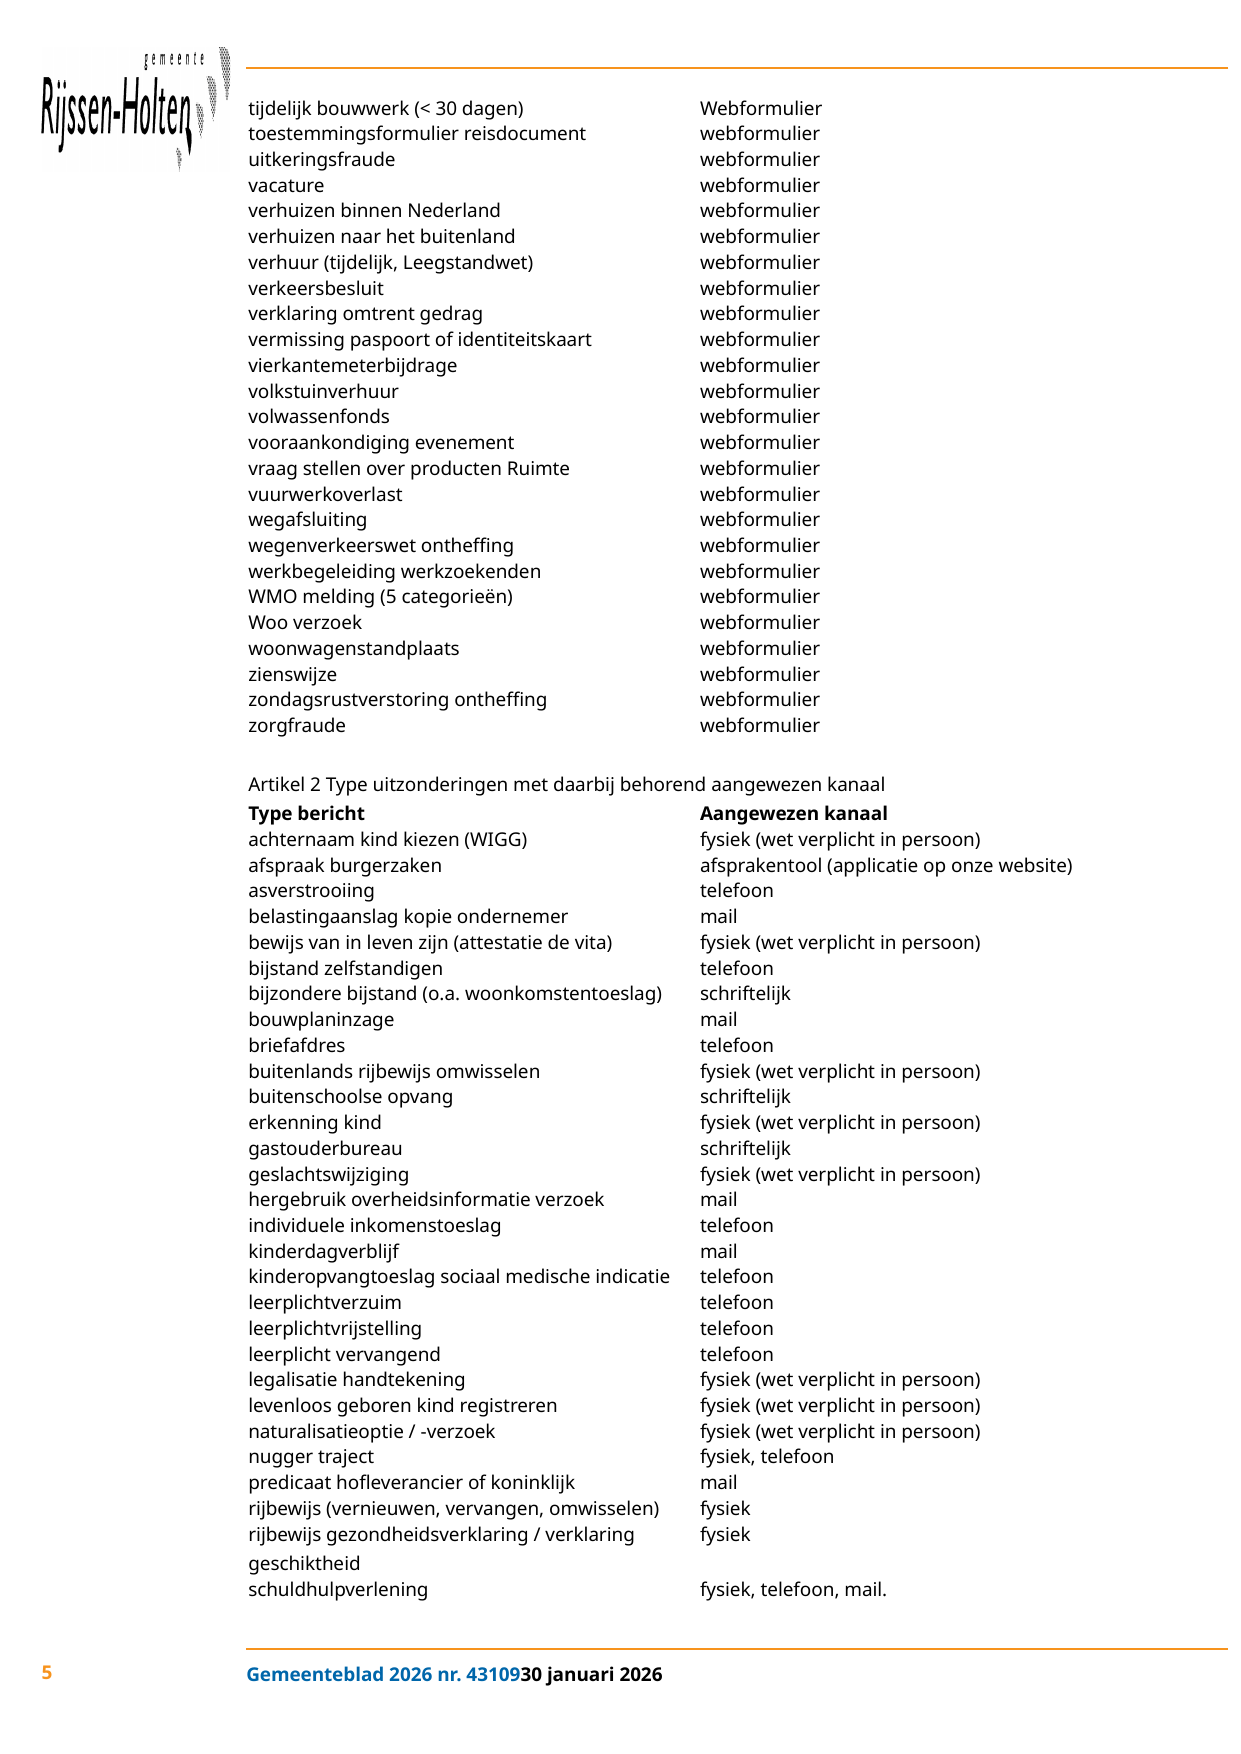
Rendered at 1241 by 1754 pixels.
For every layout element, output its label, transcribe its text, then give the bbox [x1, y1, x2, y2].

table_header Aangewezen kanaal [700, 801, 1152, 826]
table_cell fysiek (wet verplicht in persoon) [700, 929, 1152, 955]
table_cell afsprakentool (applicatie op onze website) [700, 852, 1152, 878]
table_cell schriftelijk [700, 1135, 1152, 1161]
table_cell bijzondere bijstand (o.a. woonkomstentoeslag) [248, 981, 700, 1006]
table_cell werkbegeleiding werkzoekenden [248, 558, 700, 584]
table_cell webformulier [700, 661, 1152, 687]
table_cell webformulier [700, 532, 1152, 558]
table_cell webformulier [700, 121, 1152, 146]
table_cell fysiek (wet verplicht in persoon) [700, 1109, 1152, 1135]
table_cell woonwagenstandplaats [248, 635, 700, 661]
table_cell webformulier [700, 609, 1152, 635]
table_cell buitenschoolse opvang [248, 1084, 700, 1109]
table_cell Webformulier [700, 95, 1152, 121]
table_cell mail [700, 904, 1152, 929]
table_cell telefoon [700, 878, 1152, 903]
table_cell fysiek (wet verplicht in persoon) [700, 1392, 1152, 1418]
picture [41, 47, 231, 172]
table_cell vierkantemeterbijdrage [248, 352, 700, 378]
table_cell nugger traject [248, 1444, 700, 1469]
table_cell Woo verzoek [248, 609, 700, 635]
table_cell webformulier [700, 378, 1152, 403]
text Artikel 2 Type uitzonderingen met daarbij behorend aangewezen kanaal [248, 771, 1152, 797]
table_cell telefoon [700, 955, 1152, 981]
table_cell tijdelijk bouwwerk (< 30 dagen) [248, 95, 700, 121]
table_cell zienswijze [248, 661, 700, 687]
table_cell vermissing paspoort of identiteitskaart [248, 326, 700, 352]
table_cell WMO melding (5 categorieën) [248, 584, 700, 609]
table_cell webformulier [700, 224, 1152, 249]
table_cell rijbewijs gezondheidsverklaring / verklaring geschiktheid [248, 1521, 700, 1576]
table_cell verkeersbesluit [248, 275, 700, 301]
table_cell webformulier [700, 712, 1152, 738]
table_cell fysiek (wet verplicht in persoon) [700, 826, 1152, 852]
table_cell fysiek, telefoon, mail. [700, 1576, 1152, 1602]
table_cell webformulier [700, 352, 1152, 378]
table_cell predicaat hofleverancier of koninklijk [248, 1470, 700, 1495]
table_cell fysiek, telefoon [700, 1444, 1152, 1469]
table_cell naturalisatieoptie / -verzoek [248, 1418, 700, 1444]
table_cell toestemmingsformulier reisdocument [248, 121, 700, 146]
table_cell wegafsluiting [248, 506, 700, 532]
table_cell webformulier [700, 455, 1152, 481]
table_cell belastingaanslag kopie ondernemer [248, 904, 700, 929]
table_cell webformulier [700, 506, 1152, 532]
table_cell schuldhulpverlening [248, 1576, 700, 1602]
table_cell fysiek [700, 1521, 1152, 1576]
table_cell fysiek (wet verplicht in persoon) [700, 1058, 1152, 1083]
table_cell fysiek (wet verplicht in persoon) [700, 1367, 1152, 1392]
table_cell leerplichtverzuim [248, 1289, 700, 1315]
table_cell fysiek [700, 1495, 1152, 1521]
table_cell webformulier [700, 249, 1152, 275]
table_cell webformulier [700, 146, 1152, 172]
table_cell telefoon [700, 1289, 1152, 1315]
table_cell webformulier [700, 275, 1152, 301]
table_cell volkstuinverhuur [248, 378, 700, 403]
table_cell webformulier [700, 558, 1152, 584]
table_cell webformulier [700, 481, 1152, 506]
table_cell mail [700, 1186, 1152, 1212]
table_cell webformulier [700, 635, 1152, 661]
table_cell webformulier [700, 687, 1152, 712]
table_cell webformulier [700, 404, 1152, 429]
table_cell verklaring omtrent gedrag [248, 301, 700, 326]
table_cell telefoon [700, 1032, 1152, 1058]
table_cell verhuur (tijdelijk, Leegstandwet) [248, 249, 700, 275]
table_header Type bericht [248, 801, 700, 826]
table_cell individuele inkomenstoeslag [248, 1212, 700, 1238]
table_cell bijstand zelfstandigen [248, 955, 700, 981]
table_cell volwassenfonds [248, 404, 700, 429]
table_cell wegenverkeerswet ontheffing [248, 532, 700, 558]
table_cell legalisatie handtekening [248, 1367, 700, 1392]
table_cell asverstrooiing [248, 878, 700, 903]
table_cell erkenning kind [248, 1109, 700, 1135]
table_cell hergebruik overheidsinformatie verzoek [248, 1186, 700, 1212]
table_cell mail [700, 1006, 1152, 1032]
table_cell webformulier [700, 172, 1152, 198]
table_cell telefoon [700, 1212, 1152, 1238]
table_cell bewijs van in leven zijn (attestatie de vita) [248, 929, 700, 955]
table_cell telefoon [700, 1264, 1152, 1289]
table_cell kinderopvangtoeslag sociaal medische indicatie [248, 1264, 700, 1289]
table_cell verhuizen naar het buitenland [248, 224, 700, 249]
table_cell fysiek (wet verplicht in persoon) [700, 1418, 1152, 1444]
table_cell bouwplaninzage [248, 1006, 700, 1032]
table_cell zorgfraude [248, 712, 700, 738]
table_cell telefoon [700, 1315, 1152, 1341]
table_cell uitkeringsfraude [248, 146, 700, 172]
table_cell afspraak burgerzaken [248, 852, 700, 878]
table_cell geslachtswijziging [248, 1161, 700, 1186]
table_cell vraag stellen over producten Ruimte [248, 455, 700, 481]
table_cell webformulier [700, 198, 1152, 223]
table_cell leerplicht vervangend [248, 1341, 700, 1367]
table_cell mail [700, 1238, 1152, 1264]
table_cell buitenlands rijbewijs omwisselen [248, 1058, 700, 1083]
table_cell webformulier [700, 326, 1152, 352]
table_cell verhuizen binnen Nederland [248, 198, 700, 223]
table_cell webformulier [700, 301, 1152, 326]
table_cell telefoon [700, 1341, 1152, 1367]
table_cell rijbewijs (vernieuwen, vervangen, omwisselen) [248, 1495, 700, 1521]
table_cell leerplichtvrijstelling [248, 1315, 700, 1341]
table_cell achternaam kind kiezen (WIGG) [248, 826, 700, 852]
table_cell gastouderbureau [248, 1135, 700, 1161]
table_cell vacature [248, 172, 700, 198]
table_cell schriftelijk [700, 1084, 1152, 1109]
table_cell vuurwerkoverlast [248, 481, 700, 506]
table_cell briefafdres [248, 1032, 700, 1058]
table_cell webformulier [700, 584, 1152, 609]
table_cell levenloos geboren kind registreren [248, 1392, 700, 1418]
table_cell zondagsrustverstoring ontheffing [248, 687, 700, 712]
table_cell vooraankondiging evenement [248, 429, 700, 455]
table_cell webformulier [700, 429, 1152, 455]
table_cell mail [700, 1470, 1152, 1495]
table_cell schriftelijk [700, 981, 1152, 1006]
table_cell kinderdagverblijf [248, 1238, 700, 1264]
table_cell fysiek (wet verplicht in persoon) [700, 1161, 1152, 1186]
